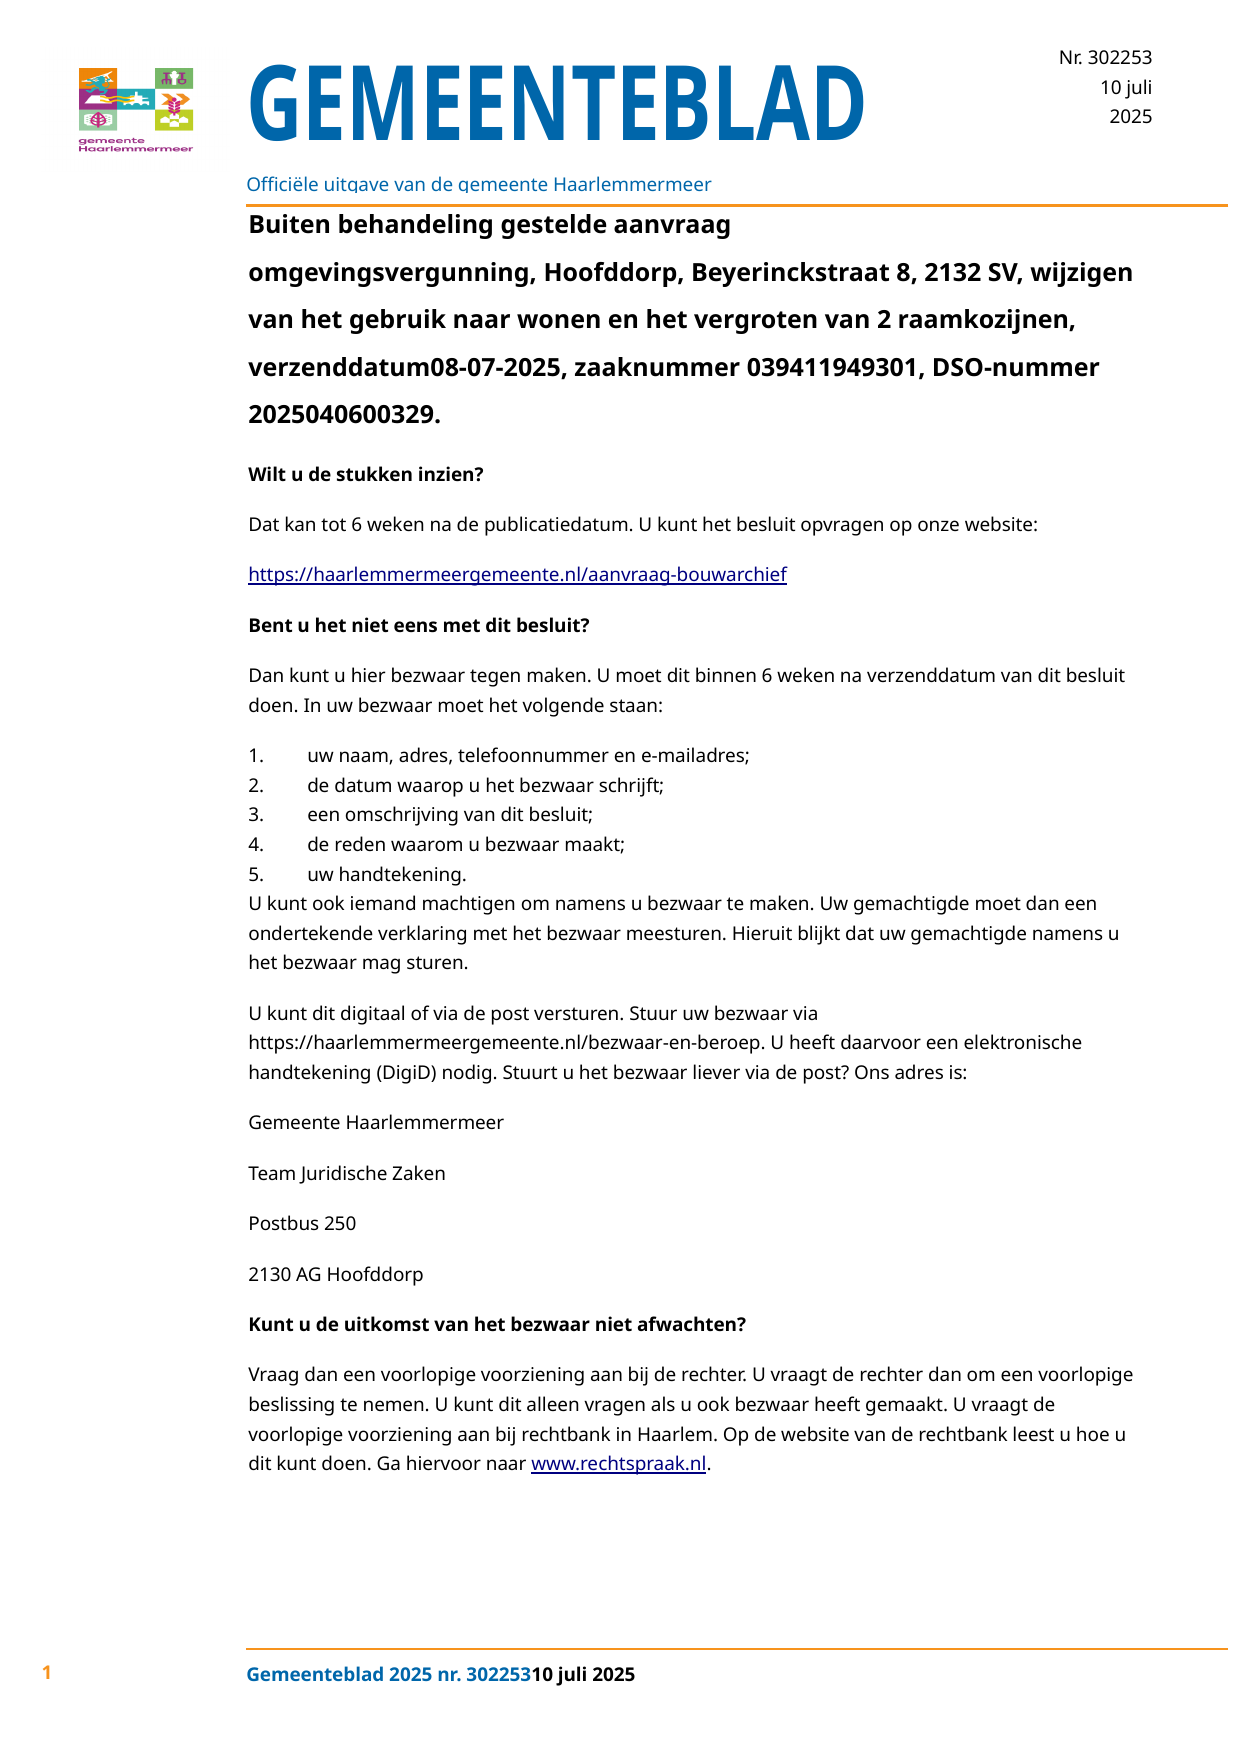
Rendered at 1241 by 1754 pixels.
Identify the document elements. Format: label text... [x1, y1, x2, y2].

text 2130 AG Hoofddorp [248, 1261, 1152, 1286]
text https://haarlemmermeergemeente.nl/aanvraag-bouwarchief [248, 562, 1152, 587]
text Buiten behandeling gestelde aanvraag omgevingsvergunning, Hoofddorp, Beyerinckstraat 8, 2132 SV, wijzigen van het gebruik naar wonen en het vergroten van 2 raamkozijnen, verzenddatum08-07-2025, zaaknummer 039411949301, DSO-nummer 2025040600329. [248, 207, 1152, 431]
list uw handtekening. [248, 861, 1152, 886]
list de reden waarom u bezwaar maakt; [248, 831, 1152, 857]
text Team Juridische Zaken [248, 1160, 1152, 1186]
text Wilt u de stukken inzien? [248, 461, 1152, 486]
text Vraag dan een voorlopige voorziening aan bij de rechter. U vraagt de rechter dan om een voorlopige beslissing te nemen. U kunt dit alleen vragen als u ook bezwaar heeft gemaakt. U vraagt de voorlopige voorziening aan bij rechtbank in Haarlem. Op de website van de rechtbank leest u hoe u dit kunt doen. Ga hiervoor naar www.rechtspraak.nl. [248, 1362, 1152, 1476]
list een omschrijving van dit besluit; [248, 802, 1152, 827]
text Postbus 250 [248, 1210, 1152, 1236]
text Bent u het niet eens met dit besluit? [248, 612, 1152, 638]
list uw naam, adres, telefoonnummer en e-mailadres; [248, 742, 1152, 768]
text Dan kunt u hier bezwaar tegen maken. U moet dit binnen 6 weken na verzenddatum van dit besluit doen. In uw bezwaar moet het volgende staan: [248, 662, 1152, 718]
text U kunt ook iemand machtigen om namens u bezwaar te maken. Uw gemachtigde moet dan een ondertekende verklaring met het bezwaar meesturen. Hieruit blijkt dat uw gemachtigde namens u het bezwaar mag sturen. [248, 890, 1152, 975]
text Dat kan tot 6 weken na de publicatiedatum. U kunt het besluit opvragen op onze website: [248, 511, 1152, 537]
list de datum waarop u het bezwaar schrijft; [248, 772, 1152, 798]
text U kunt dit digitaal of via de post versturen. Stuur uw bezwaar via https://haarlemmermeergemeente.nl/bezwaar-en-beroep. U heeft daarvoor een elektronische handtekening (DigiD) nodig. Stuurt u het bezwaar liever via de post? Ons adres is: [248, 1000, 1152, 1085]
text Kunt u de uitkomst van het bezwaar niet afwachten? [248, 1311, 1152, 1337]
picture [41, 47, 231, 172]
text Gemeente Haarlemmermeer [248, 1109, 1152, 1135]
